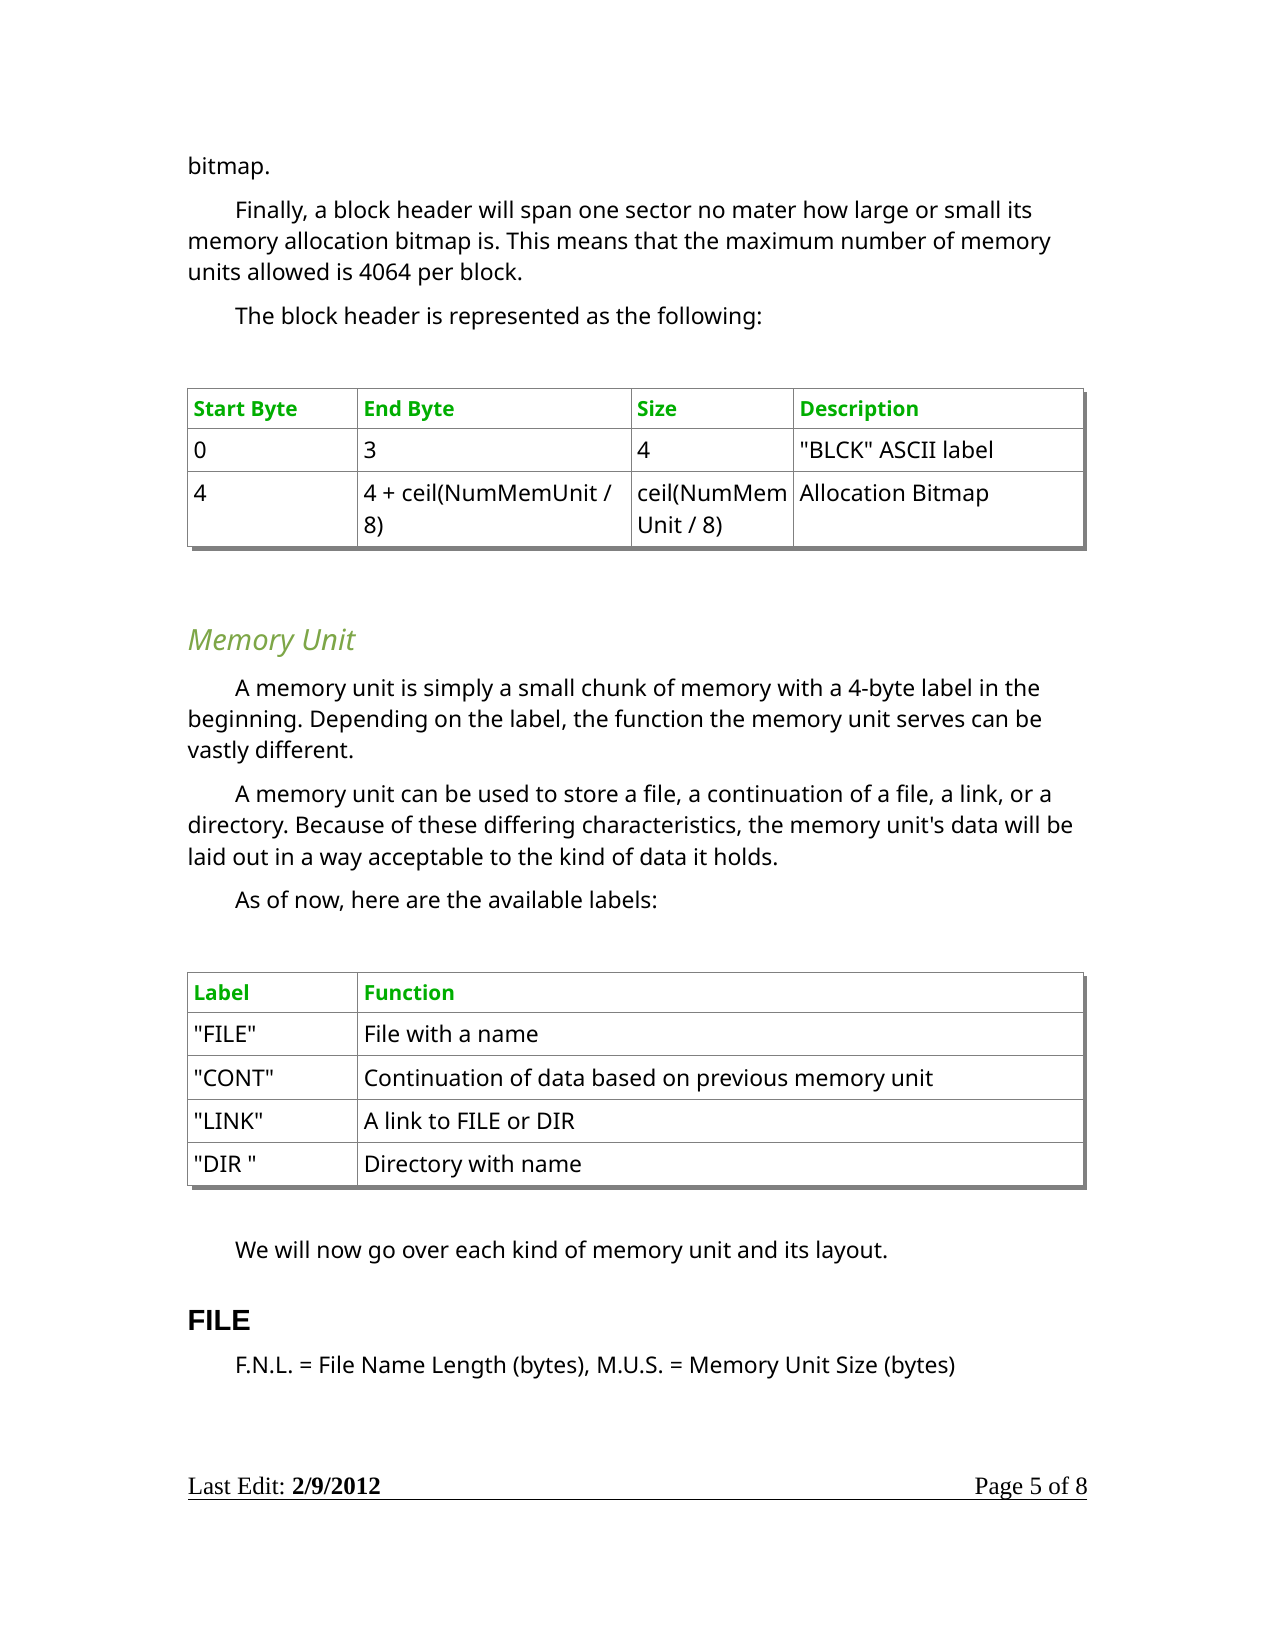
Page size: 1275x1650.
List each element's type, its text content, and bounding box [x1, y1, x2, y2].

table_cell 3 [358, 429, 631, 471]
table_cell 4 [632, 429, 793, 471]
table_cell "LINK" [188, 1100, 357, 1142]
table_cell A link to FILE or DIR [358, 1100, 1083, 1142]
table_cell Directory with name [358, 1143, 1083, 1185]
table_cell "FILE" [188, 1013, 357, 1055]
text The block header is represented as the following: [187, 300, 1087, 331]
table_header Label [188, 973, 357, 1012]
table_cell "BLCK" ASCII label [794, 429, 1083, 471]
table_header Description [794, 389, 1083, 428]
table_header Function [358, 973, 1083, 1012]
table_cell "CONT" [188, 1056, 357, 1099]
table_cell "DIR " [188, 1143, 357, 1185]
table_cell Continuation of data based on previous memory unit [358, 1056, 1083, 1099]
table_header End Byte [358, 389, 631, 428]
table_header Size [632, 389, 793, 428]
text F.N.L. = File Name Length (bytes), M.U.S. = Memory Unit Size (bytes) [187, 1349, 1087, 1380]
text A memory unit is simply a small chunk of memory with a 4-byte label in the beginning. Depending on the label, the function the memory unit serves can be vastly different. [187, 672, 1087, 766]
text Finally, a block header will span one sector no mater how large or small its memory allocation bitmap is. This means that the maximum number of memory units allowed is 4064 per block. [187, 194, 1087, 287]
table_cell 4 [188, 472, 357, 546]
table_cell Allocation Bitmap [794, 472, 1083, 546]
table_cell ceil(NumMemUnit / 8) [632, 472, 793, 546]
subtitle Memory Unit [187, 619, 1087, 659]
table_cell File with a name [358, 1013, 1083, 1055]
subtitle FILE [187, 1303, 1087, 1336]
text We will now go over each kind of memory unit and its layout. [187, 1234, 1087, 1265]
table_cell 0 [188, 429, 357, 471]
text As of now, here are the available labels: [187, 884, 1087, 916]
text A memory unit can be used to store a file, a continuation of a file, a link, or a directory. Because of these differing characteristics, the memory unit's data will be laid out in a way acceptable to the kind of data it holds. [187, 778, 1087, 872]
table_cell 4 + ceil(NumMemUnit / 8) [358, 472, 631, 546]
table_header Start Byte [188, 389, 357, 428]
text bitmap. [187, 150, 1087, 181]
